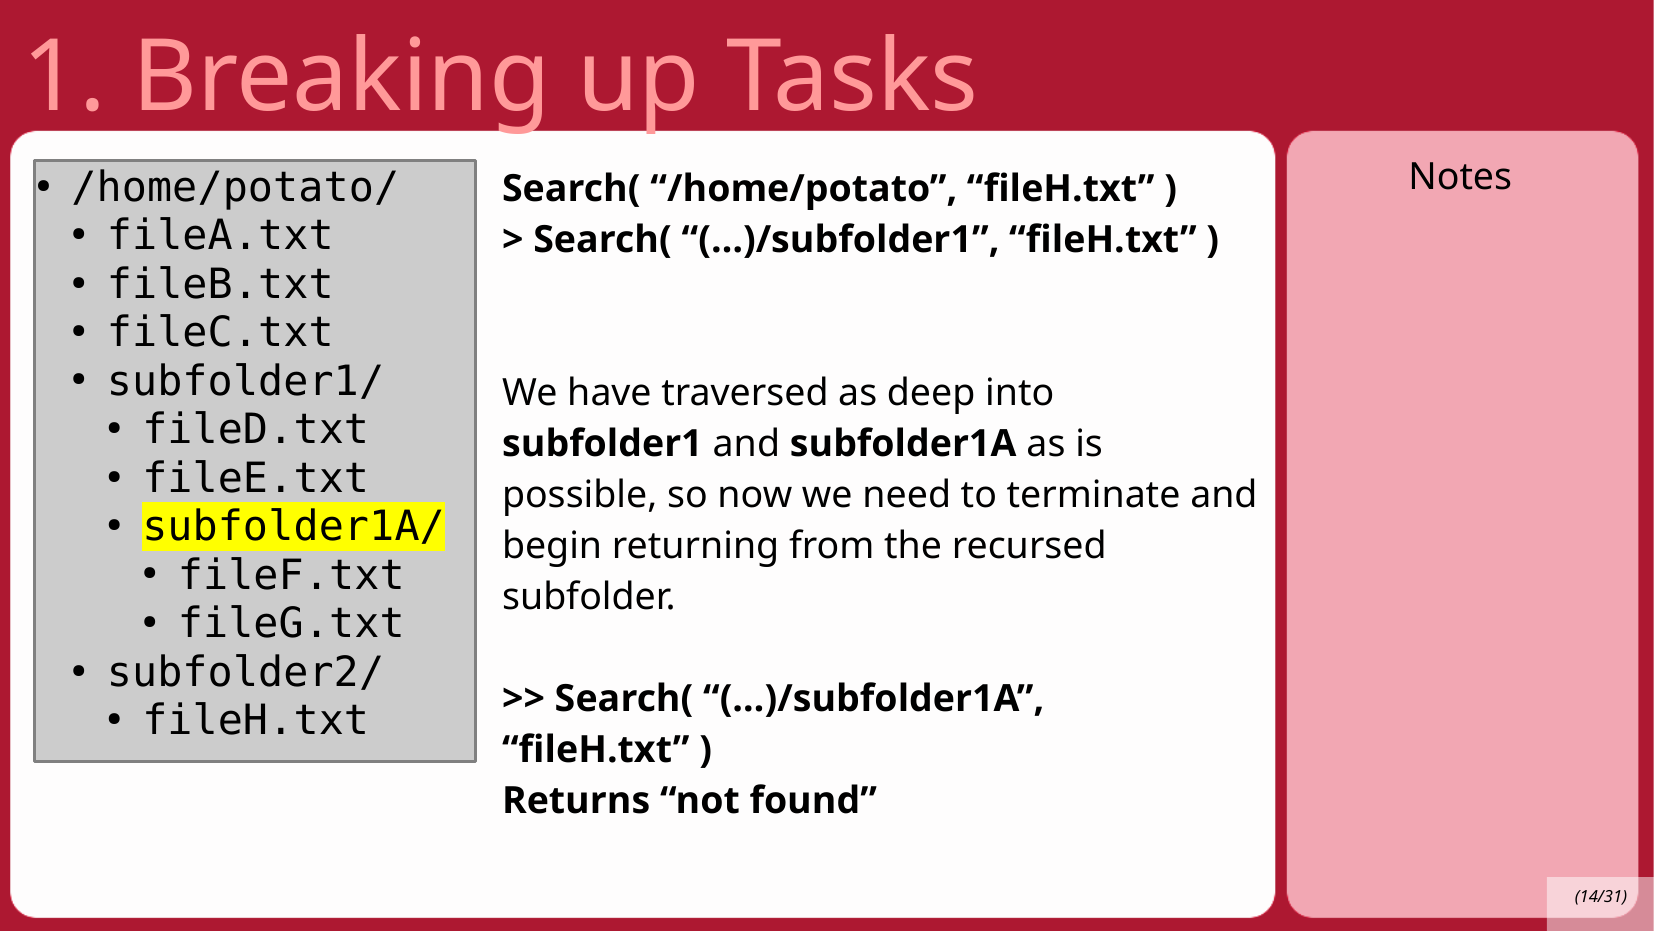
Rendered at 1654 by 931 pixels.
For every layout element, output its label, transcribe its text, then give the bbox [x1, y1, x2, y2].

text_box /home/potato/ fileA.txt fileB.txt fileC.txt subfolder1/ fileD.txt fileE.txt subfolder1A/ fileF.txt fileG.txt subfolder2/ fileH.txt [34, 160, 476, 762]
title 1. Breaking up Tasks [22, 7, 1511, 136]
text_box Notes [1290, 141, 1631, 199]
text_box Search( “/home/potato”, “fileH.txt” ) > Search( “(…)/subfolder1”, “fileH.txt” ) We have traversed as deep into subfolder1 and subfolder1A as is possible, so now we need to terminate and begin returning from the recursed subfolder. >> Search( “(…)/subfolder1A”, “fileH.txt” ) Returns “not found” [502, 160, 1262, 899]
text_box (<number>/31) [1546, 877, 1654, 931]
picture [0, 0, 1654, 931]
